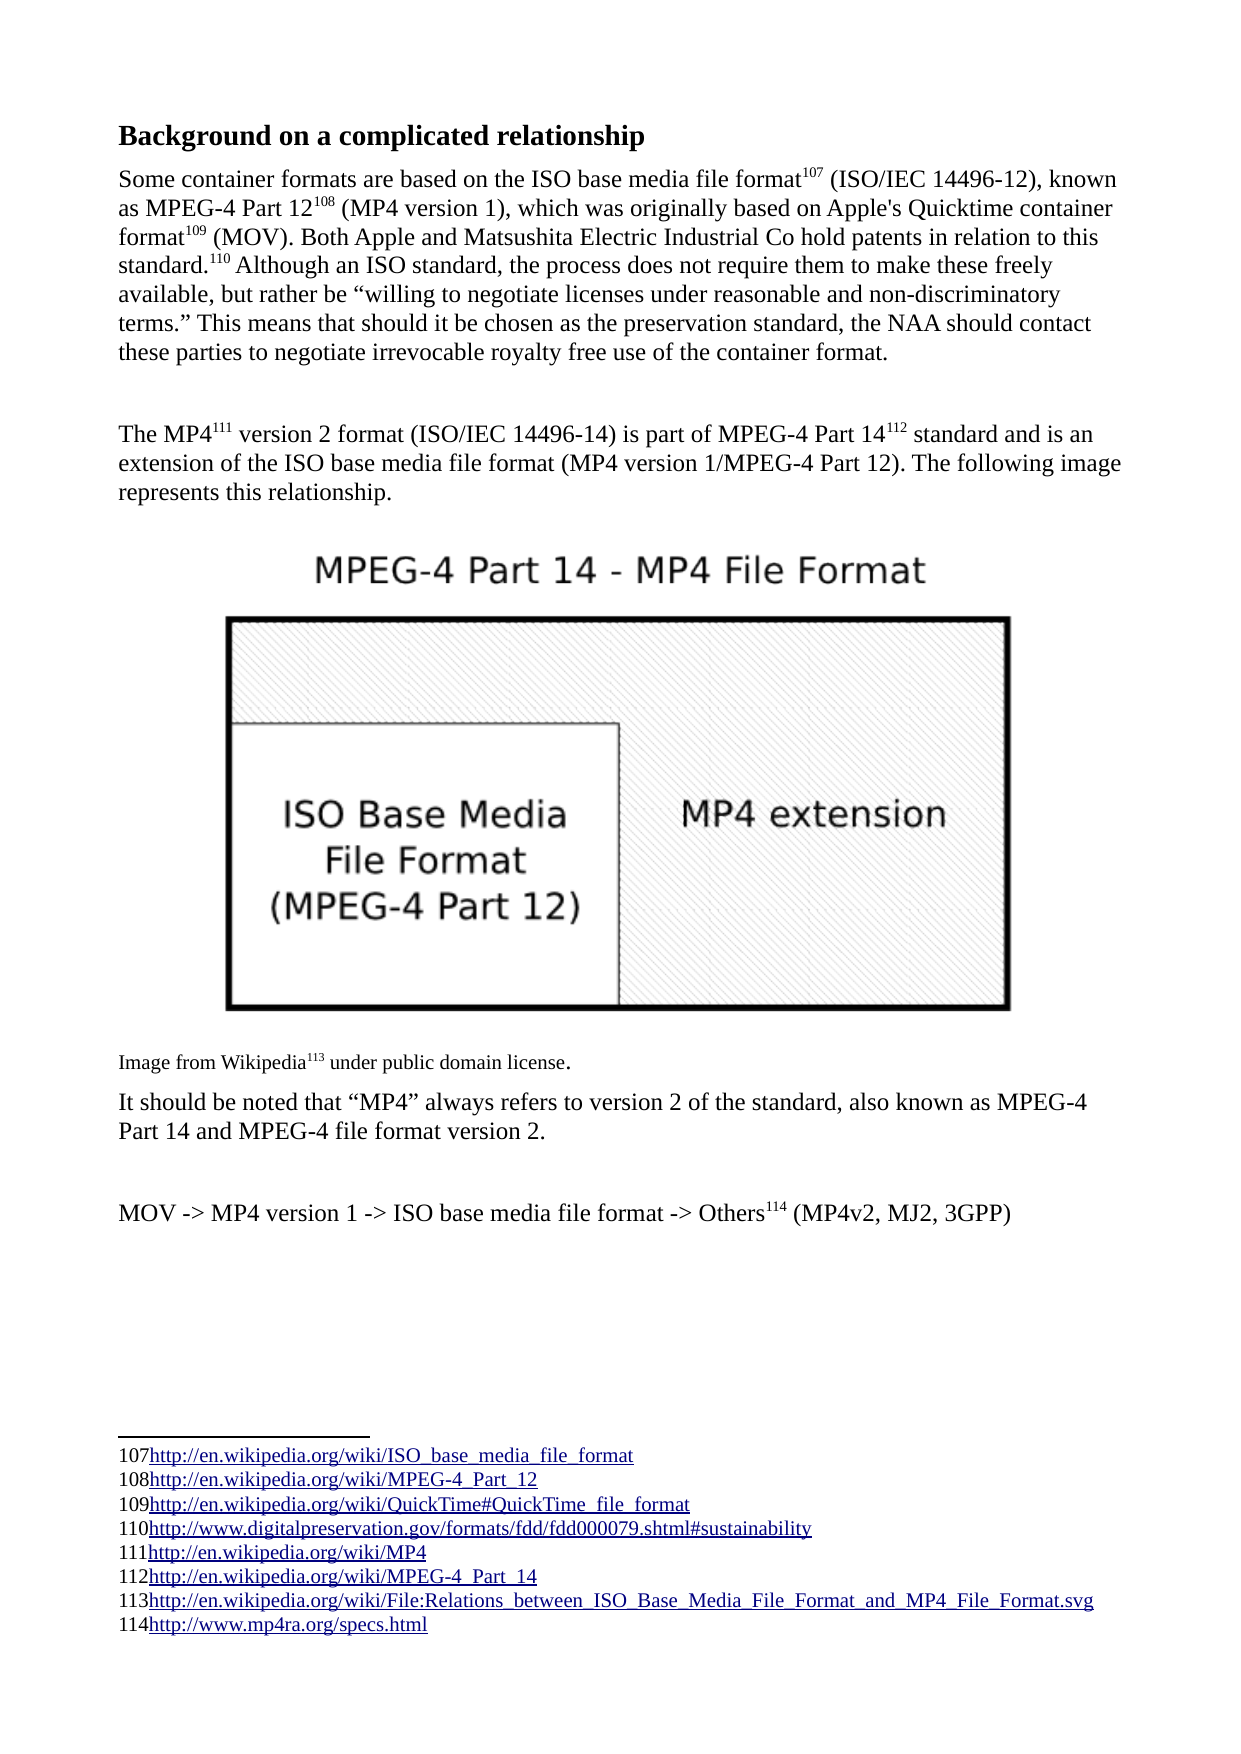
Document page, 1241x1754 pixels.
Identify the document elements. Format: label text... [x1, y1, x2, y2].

text Image from Wikipedia under public domain license. [118, 1046, 1122, 1074]
picture [193, 517, 1048, 1046]
text MOV -> MP4 version 1 -> ISO base media file format -> Others (MP4v2, MJ2, 3GPP) [118, 1198, 1122, 1227]
text http://www.mp4ra.org/specs.html [118, 1612, 1122, 1636]
text http://en.wikipedia.org/wiki/File:Relations_between_ISO_Base_Media_File_Format_and_MP4_File_Format.svg [118, 1588, 1122, 1612]
subtitle Background on a complicated relationship [118, 118, 1122, 152]
text http://en.wikipedia.org/wiki/ISO_base_media_file_format [118, 1443, 1122, 1467]
text http://en.wikipedia.org/wiki/MPEG-4_Part_12 [118, 1467, 1122, 1491]
text Some container formats are based on the ISO base media file format (ISO/IEC 14496-12), known as MPEG-4 Part 12 (MP4 version 1), which was originally based on Apple's Quicktime container format (MOV). Both Apple and Matsushita Electric Industrial Co hold patents in relation to this standard. Although an ISO standard, the process does not require them to make these freely available, but rather be “willing to negotiate licenses under reasonable and non-discriminatory terms.” This means that should it be chosen as the preservation standard, the NAA should contact these parties to negotiate irrevocable royalty free use of the container format. [118, 164, 1122, 365]
text http://en.wikipedia.org/wiki/QuickTime#QuickTime_file_format [118, 1491, 1122, 1516]
text http://en.wikipedia.org/wiki/MPEG-4_Part_14 [118, 1564, 1122, 1588]
text It should be noted that “MP4” always refers to version 2 of the standard, also known as MPEG-4 Part 14 and MPEG-4 file format version 2. [118, 1087, 1122, 1144]
text The MP4 version 2 format (ISO/IEC 14496-14) is part of MPEG-4 Part 14 standard and is an extension of the ISO base media file format (MP4 version 1/MPEG-4 Part 12). The following image represents this relationship. [118, 419, 1122, 505]
text http://en.wikipedia.org/wiki/MP4 [118, 1539, 1122, 1564]
text http://www.digitalpreservation.gov/formats/fdd/fdd000079.shtml#sustainability [118, 1516, 1122, 1539]
